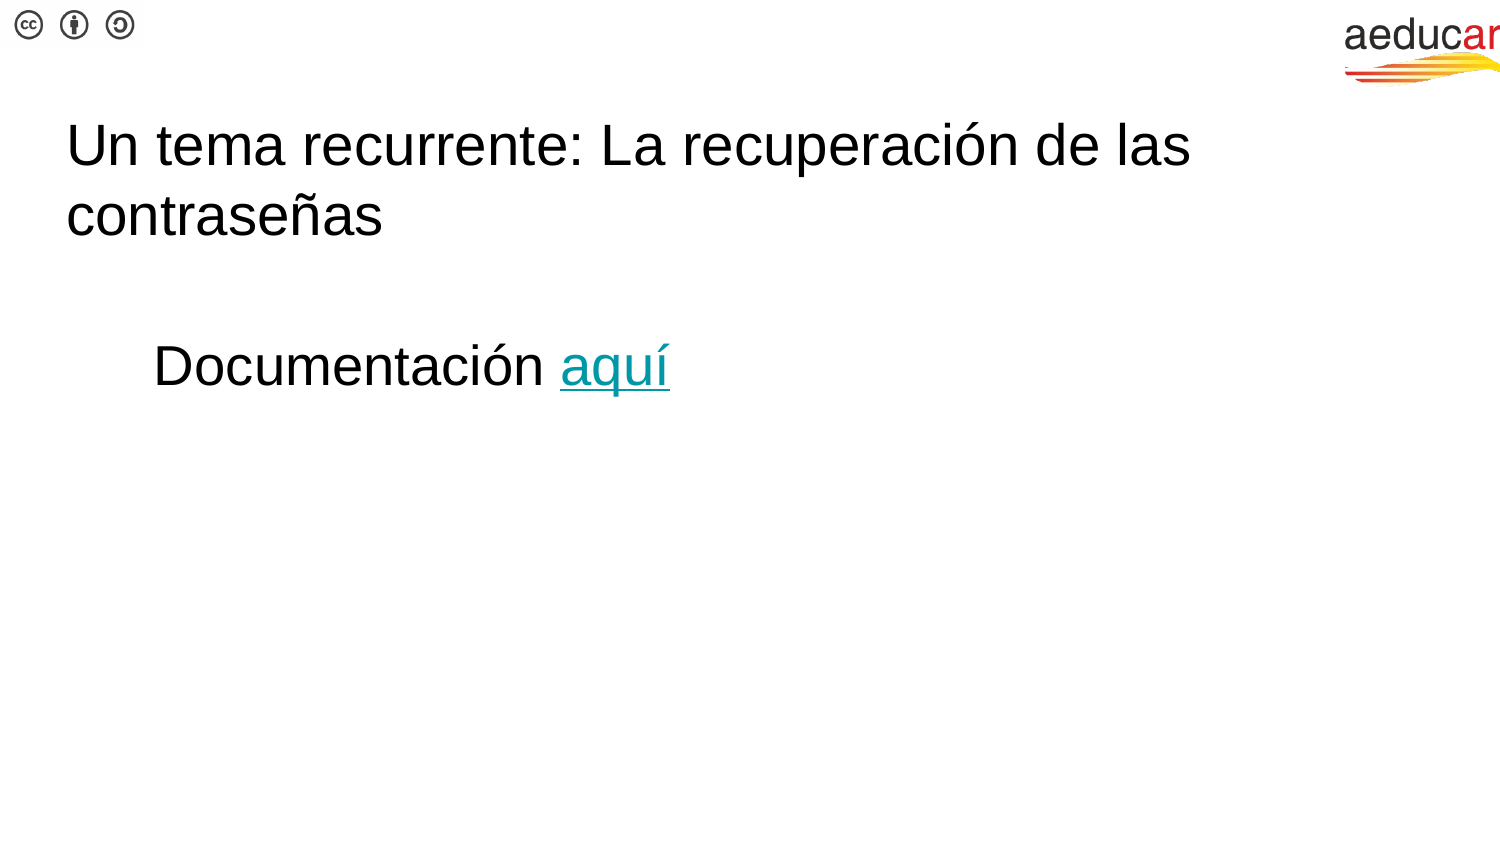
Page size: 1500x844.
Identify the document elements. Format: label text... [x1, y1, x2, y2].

picture [1344, 0, 1500, 104]
title Un tema recurrente: La recuperación de las contraseñas [51, 92, 1428, 285]
picture [0, 0, 146, 48]
text_box Documentación aquí [138, 314, 1049, 421]
